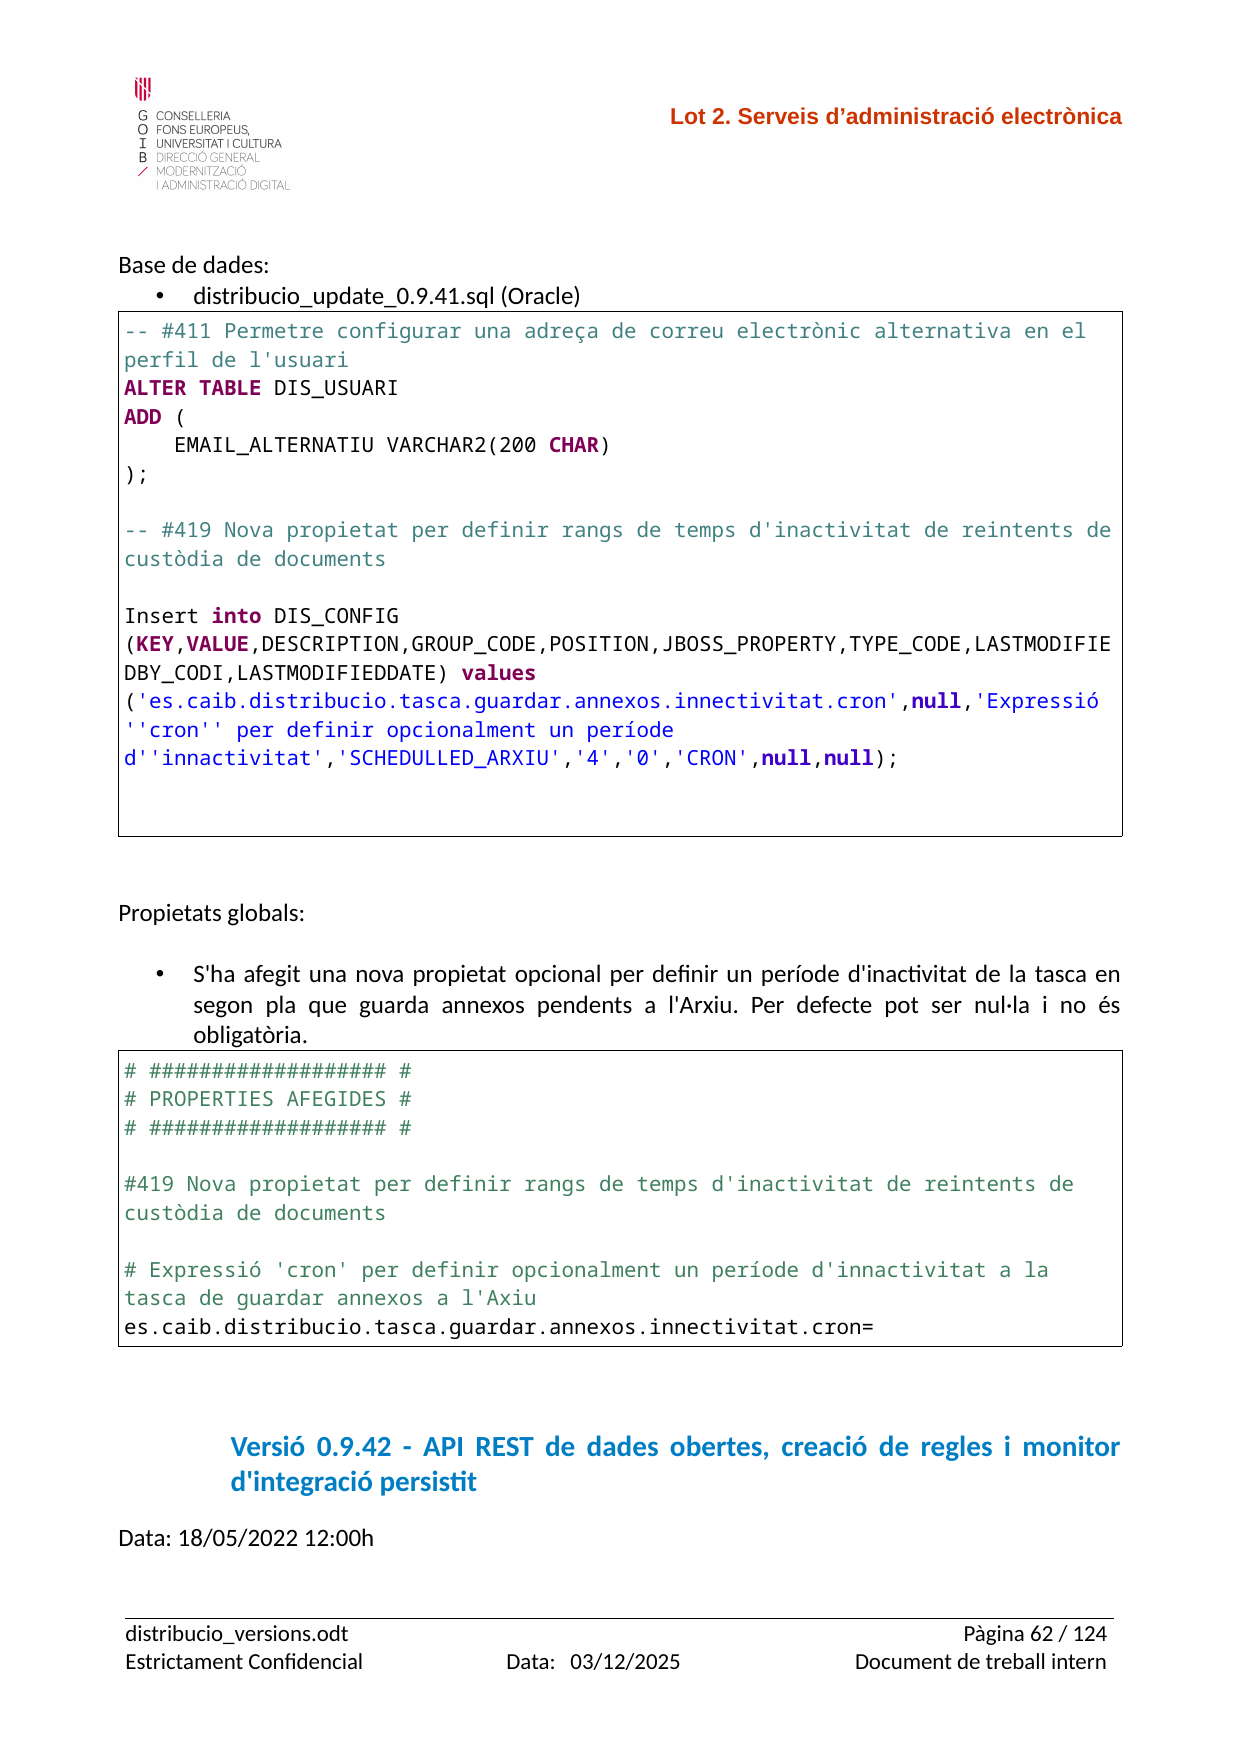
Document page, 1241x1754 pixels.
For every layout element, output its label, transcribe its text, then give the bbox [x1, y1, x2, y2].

text Base de dades: [118, 250, 1122, 280]
text Propietats globals: [118, 897, 1122, 928]
table_header -- #411 Permetre configurar una adreça de correu electrònic alternativa en el perfil de l'usuari ALTER TABLE DIS_USUARI ADD ( EMAIL_ALTERNATIU VARCHAR2(200 CHAR) ); -- #419 Nova propietat per definir rangs de temps d'inactivitat de reintents de custòdia de documents Insert into DIS_CONFIG (KEY,VALUE,DESCRIPTION,GROUP_CODE,POSITION,JBOSS_PROPERTY,TYPE_CODE,LASTMODIFIEDBY_CODI,LASTMODIFIEDDATE) values ('es.caib.distribucio.tasca.guardar.annexos.innectivitat.cron',null,'Expressió ''cron'' per definir opcionalment un període d''innactivitat','SCHEDULLED_ARXIU','4','0','CRON',null,null); [119, 312, 1122, 836]
text Data: 18/05/2022 12:00h [118, 1523, 1122, 1553]
table_header # ################### # # PROPERTIES AFEGIDES # # ################### # #419 Nova propietat per definir rangs de temps d'inactivitat de reintents de custòdia de documents # Expressió 'cron' per definir opcionalment un període d'innactivitat a la tasca de guardar annexos a l'Axiu es.caib.distribucio.tasca.guardar.annexos.innectivitat.cron= [119, 1051, 1122, 1346]
list S'ha afegit una nova propietat opcional per definir un període d'inactivitat de la tasca en segon pla que guarda annexos pendents a l'Arxiu. Per defecte pot ser nul·la i no és obligatòria. [156, 958, 1122, 1050]
subtitle Versió 0.9.42 - API REST de dades obertes, creació de regles i monitor d'integració persistit [153, 1428, 1122, 1499]
picture [126, 70, 299, 197]
list distribucio_update_0.9.41.sql (Oracle) [156, 280, 1122, 311]
